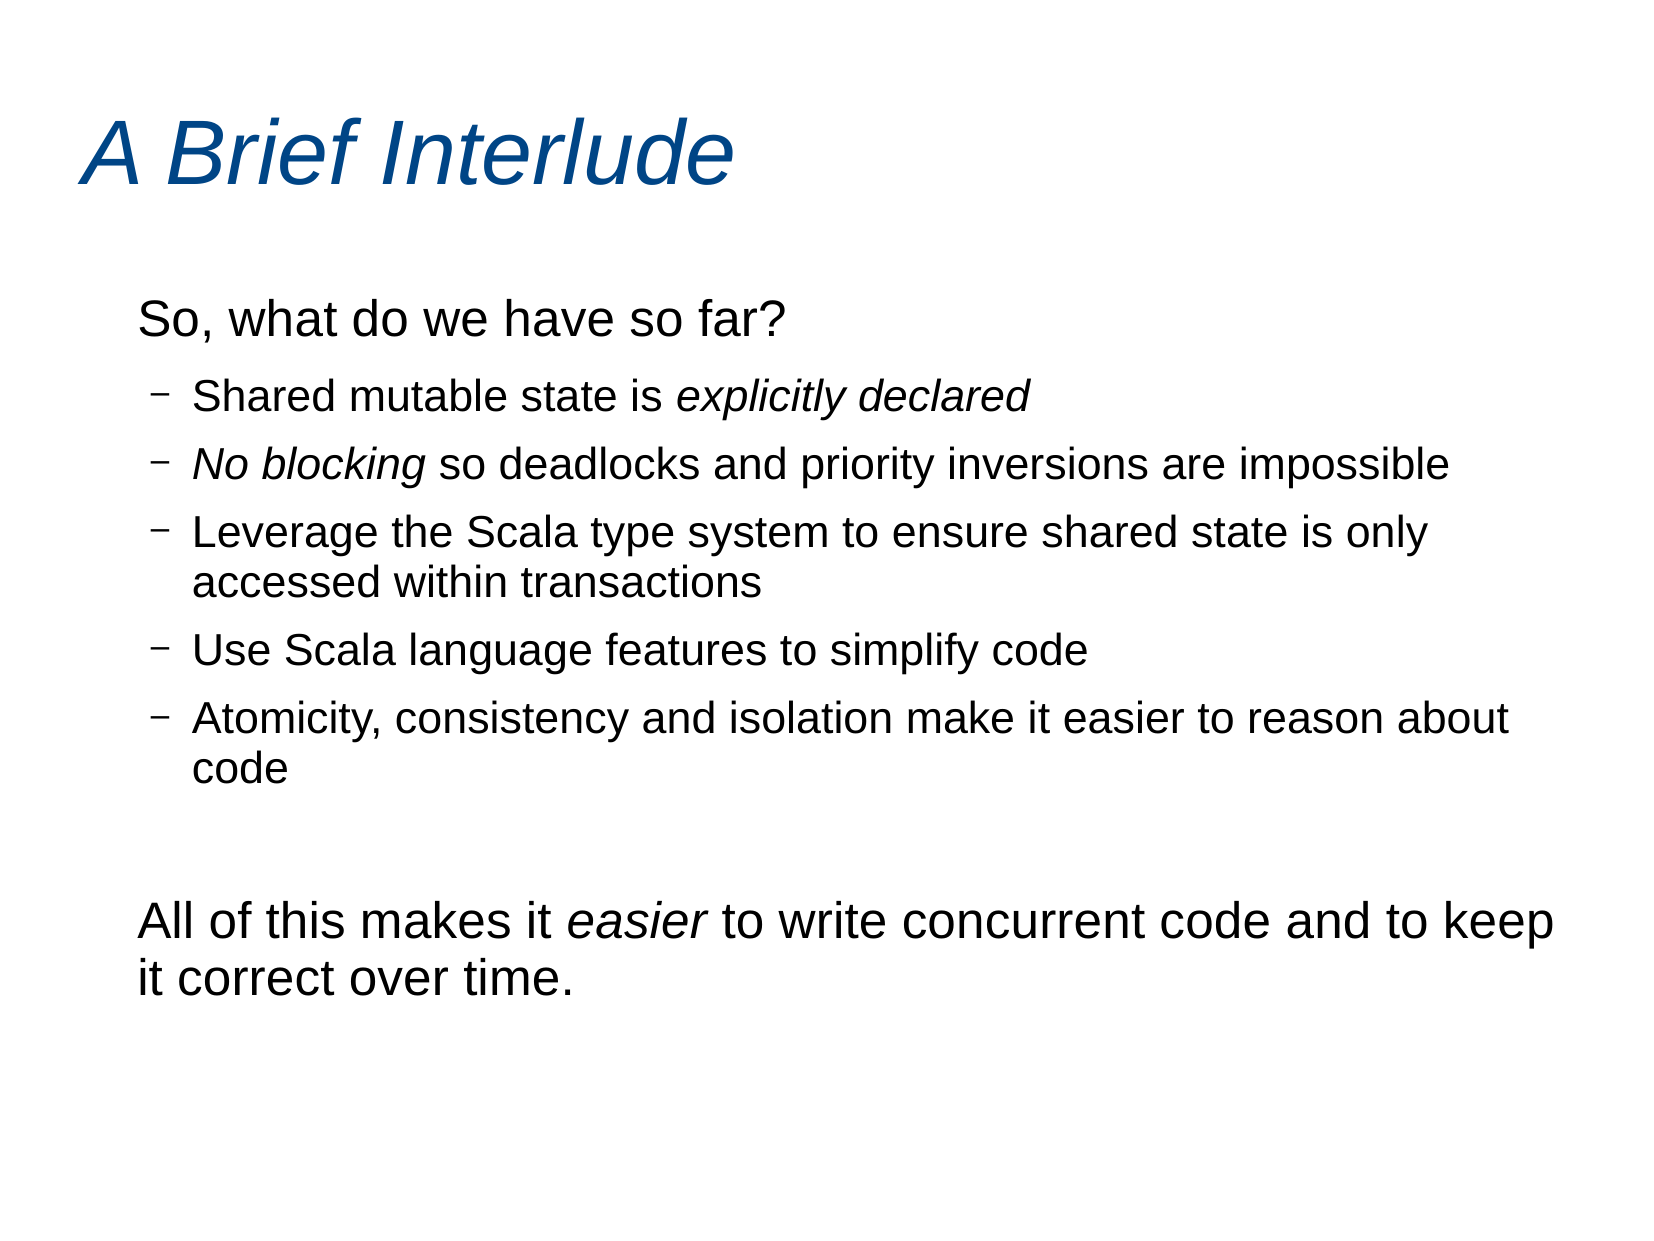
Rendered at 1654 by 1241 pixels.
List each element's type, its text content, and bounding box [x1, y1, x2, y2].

title A Brief Interlude [82, 49, 1571, 257]
list So, what do we have so far? Shared mutable state is explicitly declared No blocking so deadlocks and priority inversions are impossible Leverage the Scala type system to ensure shared state is only accessed within transactions Use Scala language features to simplify code Atomicity, consistency and isolation make it easier to reason about code All of this makes it easier to write concurrent code and to keep it correct over time. [82, 290, 1571, 1010]
